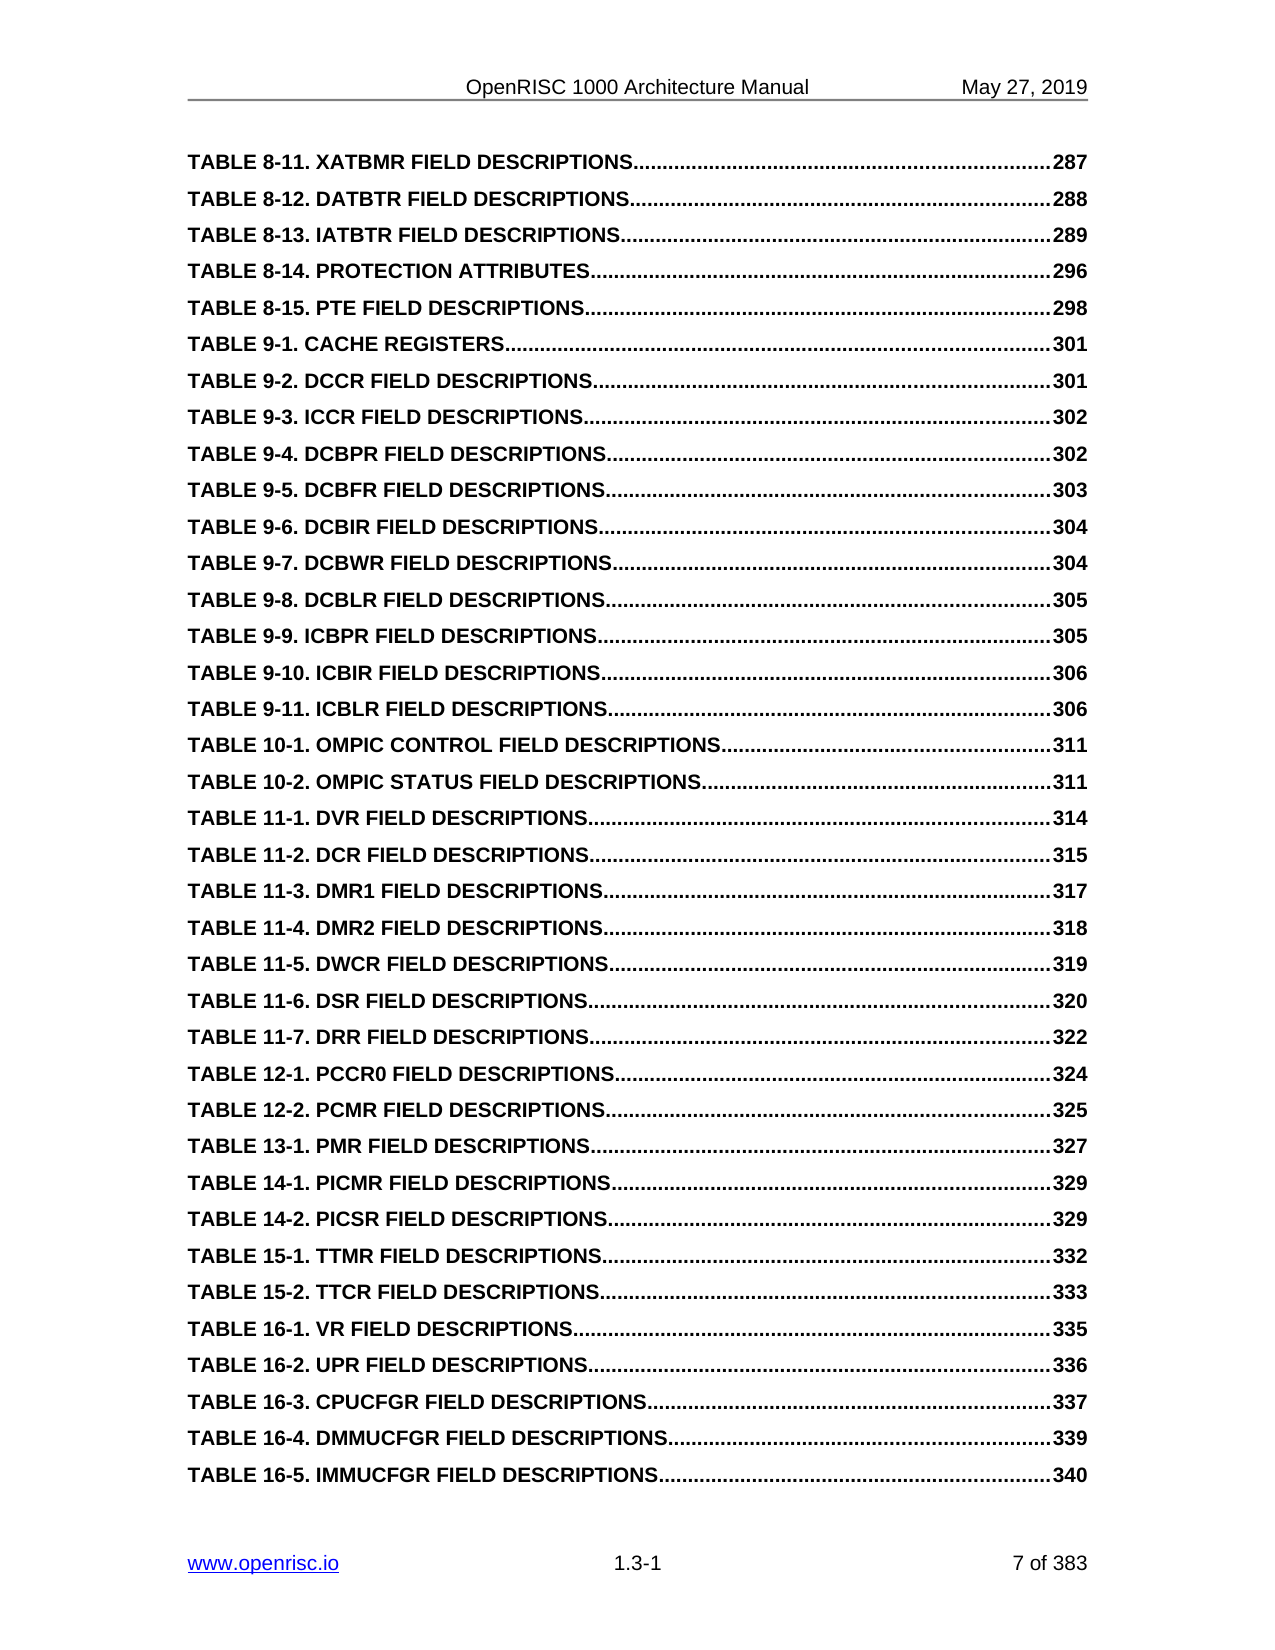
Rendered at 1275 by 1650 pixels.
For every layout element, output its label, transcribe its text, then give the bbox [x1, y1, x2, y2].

text Table 9-4. DCBPR Field Descriptions 302 [187, 442, 1087, 466]
text Table 9-3. ICCR Field Descriptions 302 [187, 405, 1087, 429]
text Table 16-4. DMMUCFGR Field Descriptions 339 [187, 1426, 1087, 1450]
text Table 9-11. ICBLR Field Descriptions 306 [187, 697, 1087, 721]
text Table 8-11. xATBMR Field Descriptions 287 [187, 150, 1087, 174]
text Table 11-2. DCR Field Descriptions 315 [187, 843, 1087, 867]
text Table 8-14. Protection Attributes 296 [187, 259, 1087, 283]
text Table 11-3. DMR1 Field Descriptions 317 [187, 879, 1087, 903]
text Table 9-8. DCBLR Field Descriptions 305 [187, 587, 1087, 611]
text Table 10-2. OMPIC Status Field Descriptions 311 [187, 770, 1087, 794]
text Table 12-2. PCMR Field Descriptions 325 [187, 1098, 1087, 1122]
text Table 12-1. PCCR0 Field Descriptions 324 [187, 1061, 1087, 1085]
text Table 11-4. DMR2 Field Descriptions 318 [187, 916, 1087, 939]
text Table 9-6. DCBIR Field Descriptions 304 [187, 514, 1087, 538]
text Table 9-10. ICBIR Field Descriptions 306 [187, 660, 1087, 684]
text Table 9-7. DCBWR Field Descriptions 304 [187, 551, 1087, 575]
text Table 9-1. Cache Registers 301 [187, 332, 1087, 356]
text Table 15-2. TTCR Field Descriptions 333 [187, 1280, 1087, 1304]
text Table 8-15. PTE Field Descriptions 298 [187, 296, 1087, 320]
text Table 16-1. VR Field Descriptions 335 [187, 1317, 1087, 1341]
text Table 16-5. IMMUCFGR Field Descriptions 340 [187, 1462, 1087, 1486]
text Table 16-3. CPUCFGR Field Descriptions 337 [187, 1389, 1087, 1413]
text Table 16-2. UPR Field Descriptions 336 [187, 1353, 1087, 1377]
text Table 15-1. TTMR Field Descriptions 332 [187, 1244, 1087, 1268]
text Table 8-13. IATBTR Field Descriptions 289 [187, 223, 1087, 247]
text Table 14-1. PICMR Field Descriptions 329 [187, 1171, 1087, 1195]
text Table 11-1. DVR Field Descriptions 314 [187, 806, 1087, 830]
text Table 11-6. DSR Field Descriptions 320 [187, 988, 1087, 1012]
text Table 9-2. DCCR Field Descriptions 301 [187, 369, 1087, 393]
text Table 9-9. ICBPR Field Descriptions 305 [187, 624, 1087, 648]
text Table 10-1. OMPIC Control Field Descriptions 311 [187, 733, 1087, 757]
text Table 9-5. DCBFR Field Descriptions 303 [187, 478, 1087, 502]
text Table 13-1. PMR Field Descriptions 327 [187, 1134, 1087, 1158]
text Table 11-7. DRR Field Descriptions 322 [187, 1025, 1087, 1049]
text Table 11-5. DWCR Field Descriptions 319 [187, 952, 1087, 976]
text Table 14-2. PICSR Field Descriptions 329 [187, 1207, 1087, 1231]
text Table 8-12. DATBTR Field Descriptions 288 [187, 186, 1087, 210]
